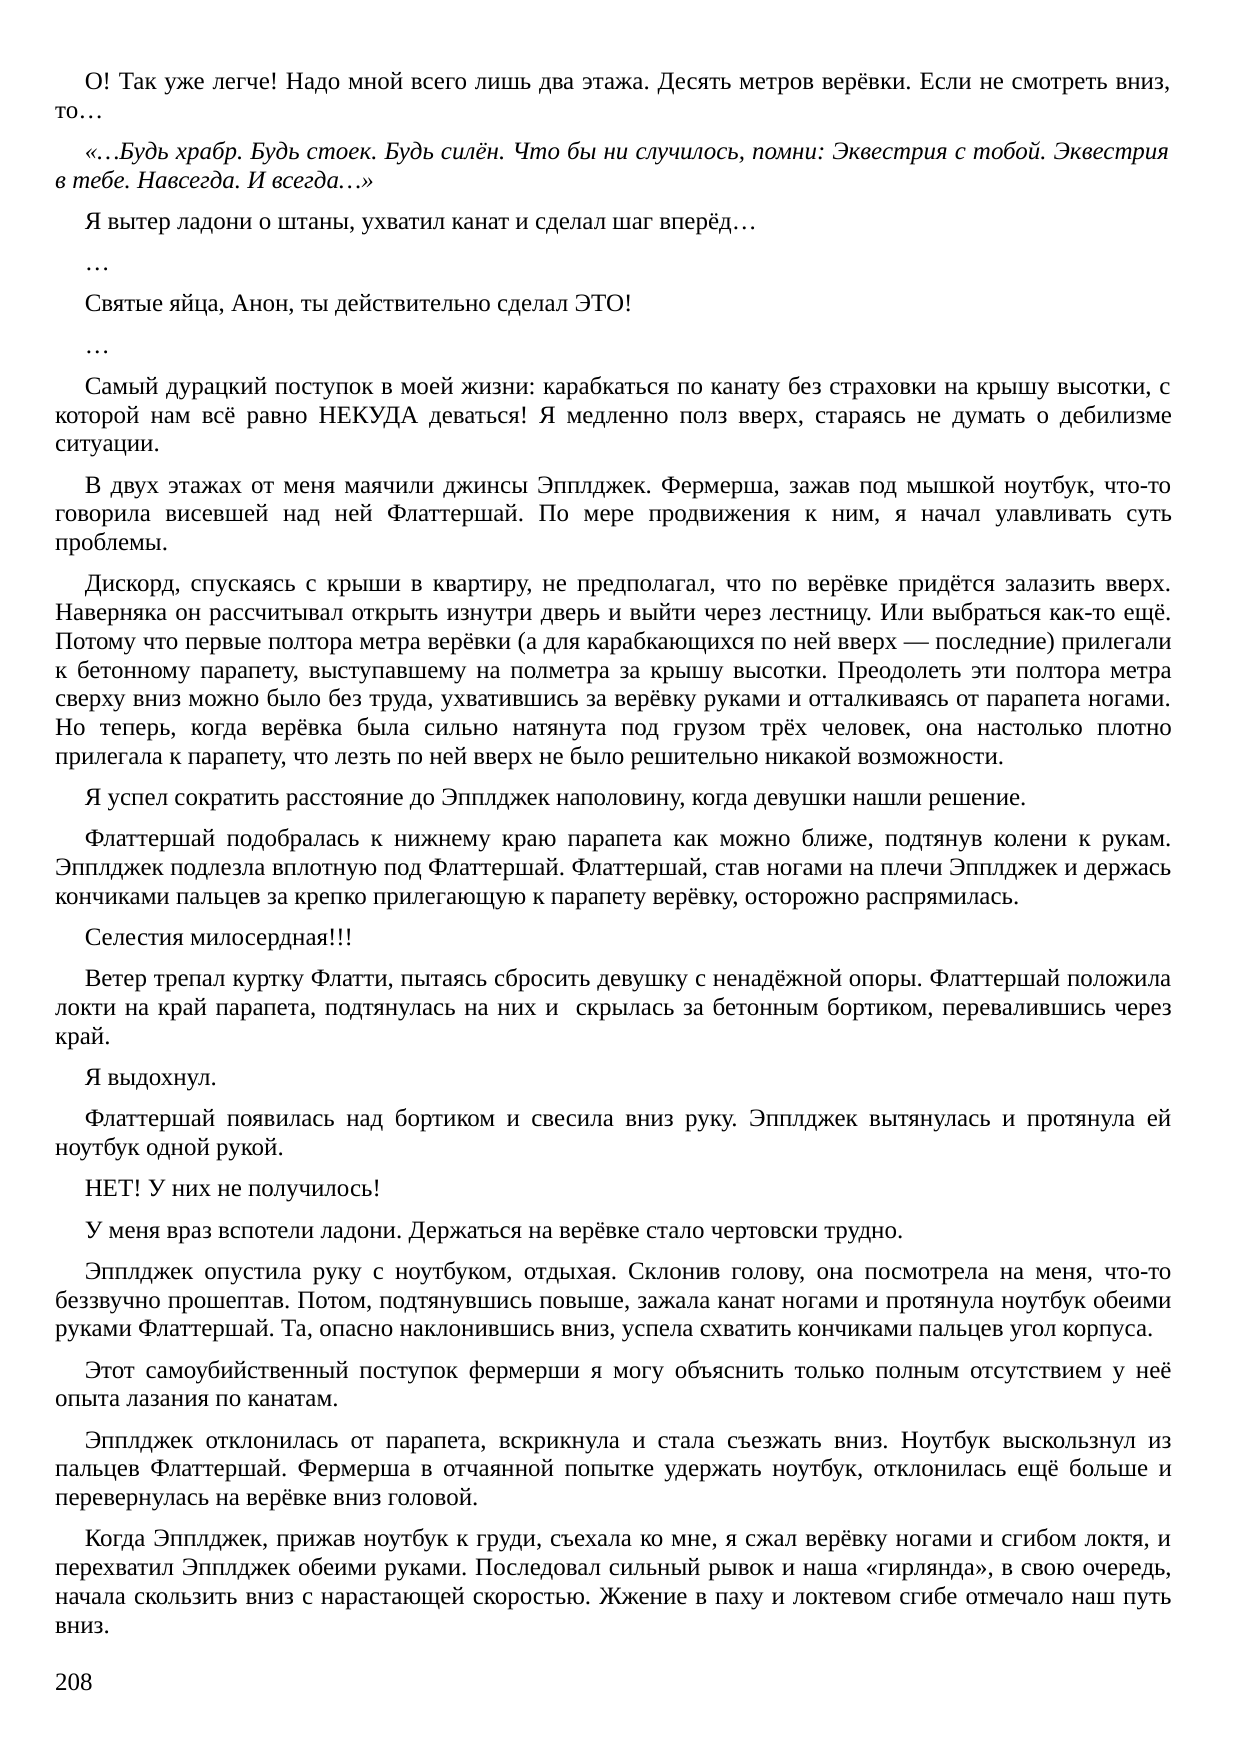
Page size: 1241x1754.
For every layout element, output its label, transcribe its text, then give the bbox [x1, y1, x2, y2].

text Эпплджек опустила руку с ноутбуком, отдыхая. Склонив голову, она посмотрела на меня, что-то беззвучно прошептав. Потом, подтянувшись повыше, зажала канат ногами и протянула ноутбук обеими руками Флаттершай. Та, опасно наклонившись вниз, успела схватить кончиками пальцев угол корпуса. [55, 1256, 1173, 1342]
text … [55, 330, 1173, 358]
text Когда Эпплджек, прижав ноутбук к груди, съехала ко мне, я сжал верёвку ногами и сгибом локтя, и перехватил Эпплджек обеими руками. Последовал сильный рывок и наша «гирлянда», в свою очередь, начала скользить вниз с нарастающей скоростью. Жжение в паху и локтевом сгибе отмечало наш путь вниз. [55, 1523, 1173, 1638]
text НЕТ! У них не получилось! [55, 1173, 1173, 1202]
text Самый дурацкий поступок в моей жизни: карабкаться по канату без страховки на крышу высотки, с которой нам всё равно НЕКУДА деваться! Я медленно полз вверх, стараясь не думать о дебилизме ситуации. [55, 371, 1173, 457]
text Ветер трепал куртку Флатти, пытаясь сбросить девушку с ненадёжной опоры. Флаттершай положила локти на край парапета, подтянулась на них и скрылась за бетонным бортиком, перевалившись через край. [55, 963, 1173, 1050]
text Я выдохнул. [55, 1062, 1173, 1091]
text Флаттершай подобралась к нижнему краю парапета как можно ближе, подтянув колени к рукам. Эпплджек подлезла вплотную под Флаттершай. Флаттершай, став ногами на плечи Эпплджек и держась кончиками пальцев за крепко прилегающую к парапету верёвку, осторожно распрямилась. [55, 823, 1173, 910]
text О! Так уже легче! Надо мной всего лишь два этажа. Десять метров верёвки. Если не смотреть вниз, то… [55, 66, 1173, 123]
text Флаттершай появилась над бортиком и свесила вниз руку. Эпплджек вытянулась и протянула ей ноутбук одной рукой. [55, 1103, 1173, 1161]
text В двух этажах от меня маячили джинсы Эпплджек. Фермерша, зажав под мышкой ноутбук, что-то говорила висевшей над ней Флаттершай. По мере продвижения к ним, я начал улавливать суть проблемы. [55, 470, 1173, 556]
text «…Будь храбр. Будь стоек. Будь силён. Что бы ни случилось, помни: Эквестрия с тобой. Эквестрия в тебе. Навсегда. И всегда…» [55, 136, 1173, 193]
text Святые яйца, Анон, ты действительно сделал ЭТО! [55, 288, 1173, 317]
text … [55, 247, 1173, 276]
text Селестия милосердная!!! [55, 922, 1173, 951]
text У меня враз вспотели ладони. Держаться на верёвке стало чертовски трудно. [55, 1215, 1173, 1243]
text Я вытер ладони о штаны, ухватил канат и сделал шаг вперёд… [55, 206, 1173, 235]
text Дискорд, спускаясь с крыши в квартиру, не предполагал, что по верёвке придётся залазить вверх. Наверняка он рассчитывал открыть изнутри дверь и выйти через лестницу. Или выбраться как-то ещё. Потому что первые полтора метра верёвки (а для карабкающихся по ней вверх — последние) прилегали к бетонному парапету, выступавшему на полметра за крышу высотки. Преодолеть эти полтора метра сверху вниз можно было без труда, ухватившись за верёвку руками и отталкиваясь от парапета ногами. Но теперь, когда верёвка была сильно натянута под грузом трёх человек, она настолько плотно прилегала к парапету, что лезть по ней вверх не было решительно никакой возможности. [55, 568, 1173, 770]
text Этот самоубийственный поступок фермерши я могу объяснить только полным отсутствием у неё опыта лазания по канатам. [55, 1355, 1173, 1412]
text Я успел сократить расстояние до Эпплджек наполовину, когда девушки нашли решение. [55, 782, 1173, 811]
text Эпплджек отклонилась от парапета, вскрикнула и стала съезжать вниз. Ноутбук выскользнул из пальцев Флаттершай. Фермерша в отчаянной попытке удержать ноутбук, отклонилась ещё больше и перевернулась на верёвке вниз головой. [55, 1425, 1173, 1511]
